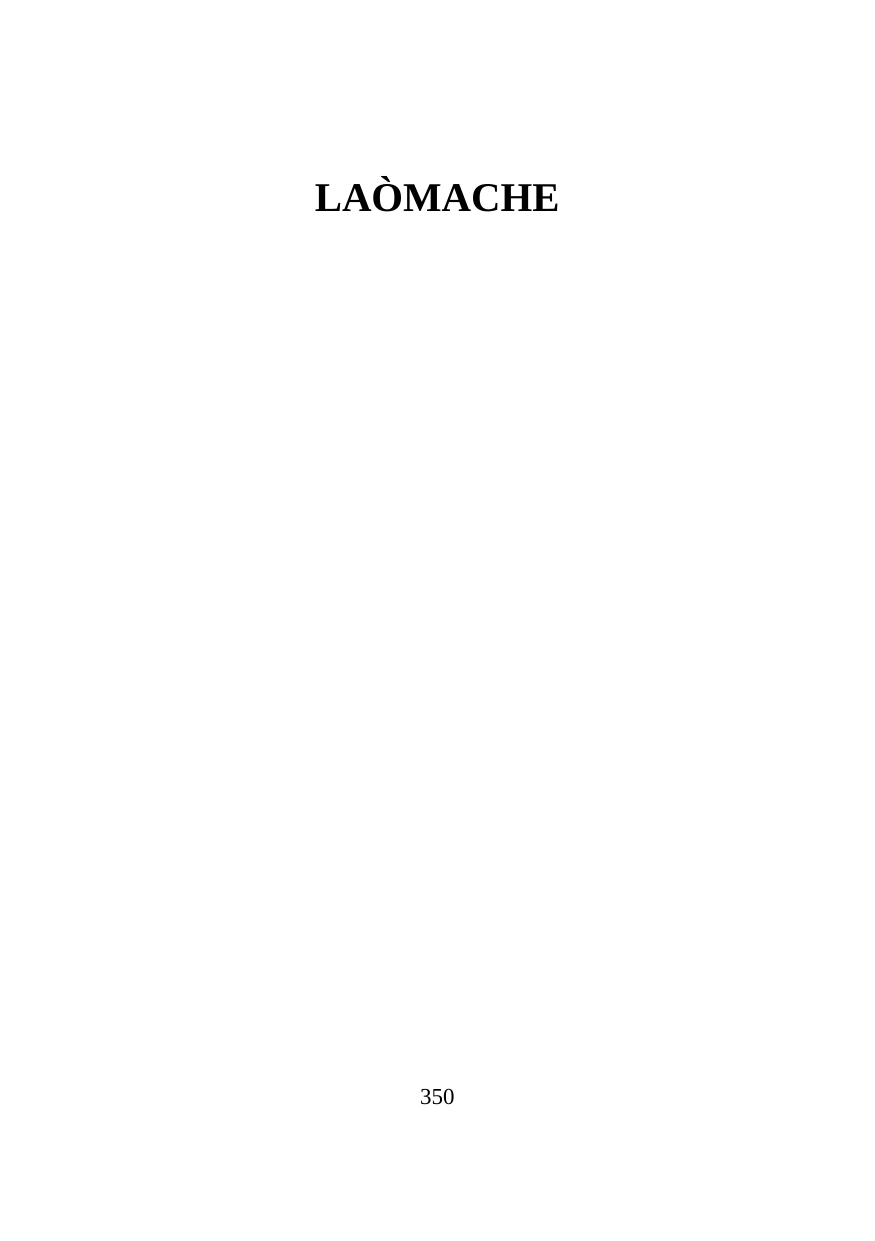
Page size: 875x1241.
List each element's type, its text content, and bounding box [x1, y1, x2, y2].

subtitle LAÒMACHE [106, 173, 768, 220]
